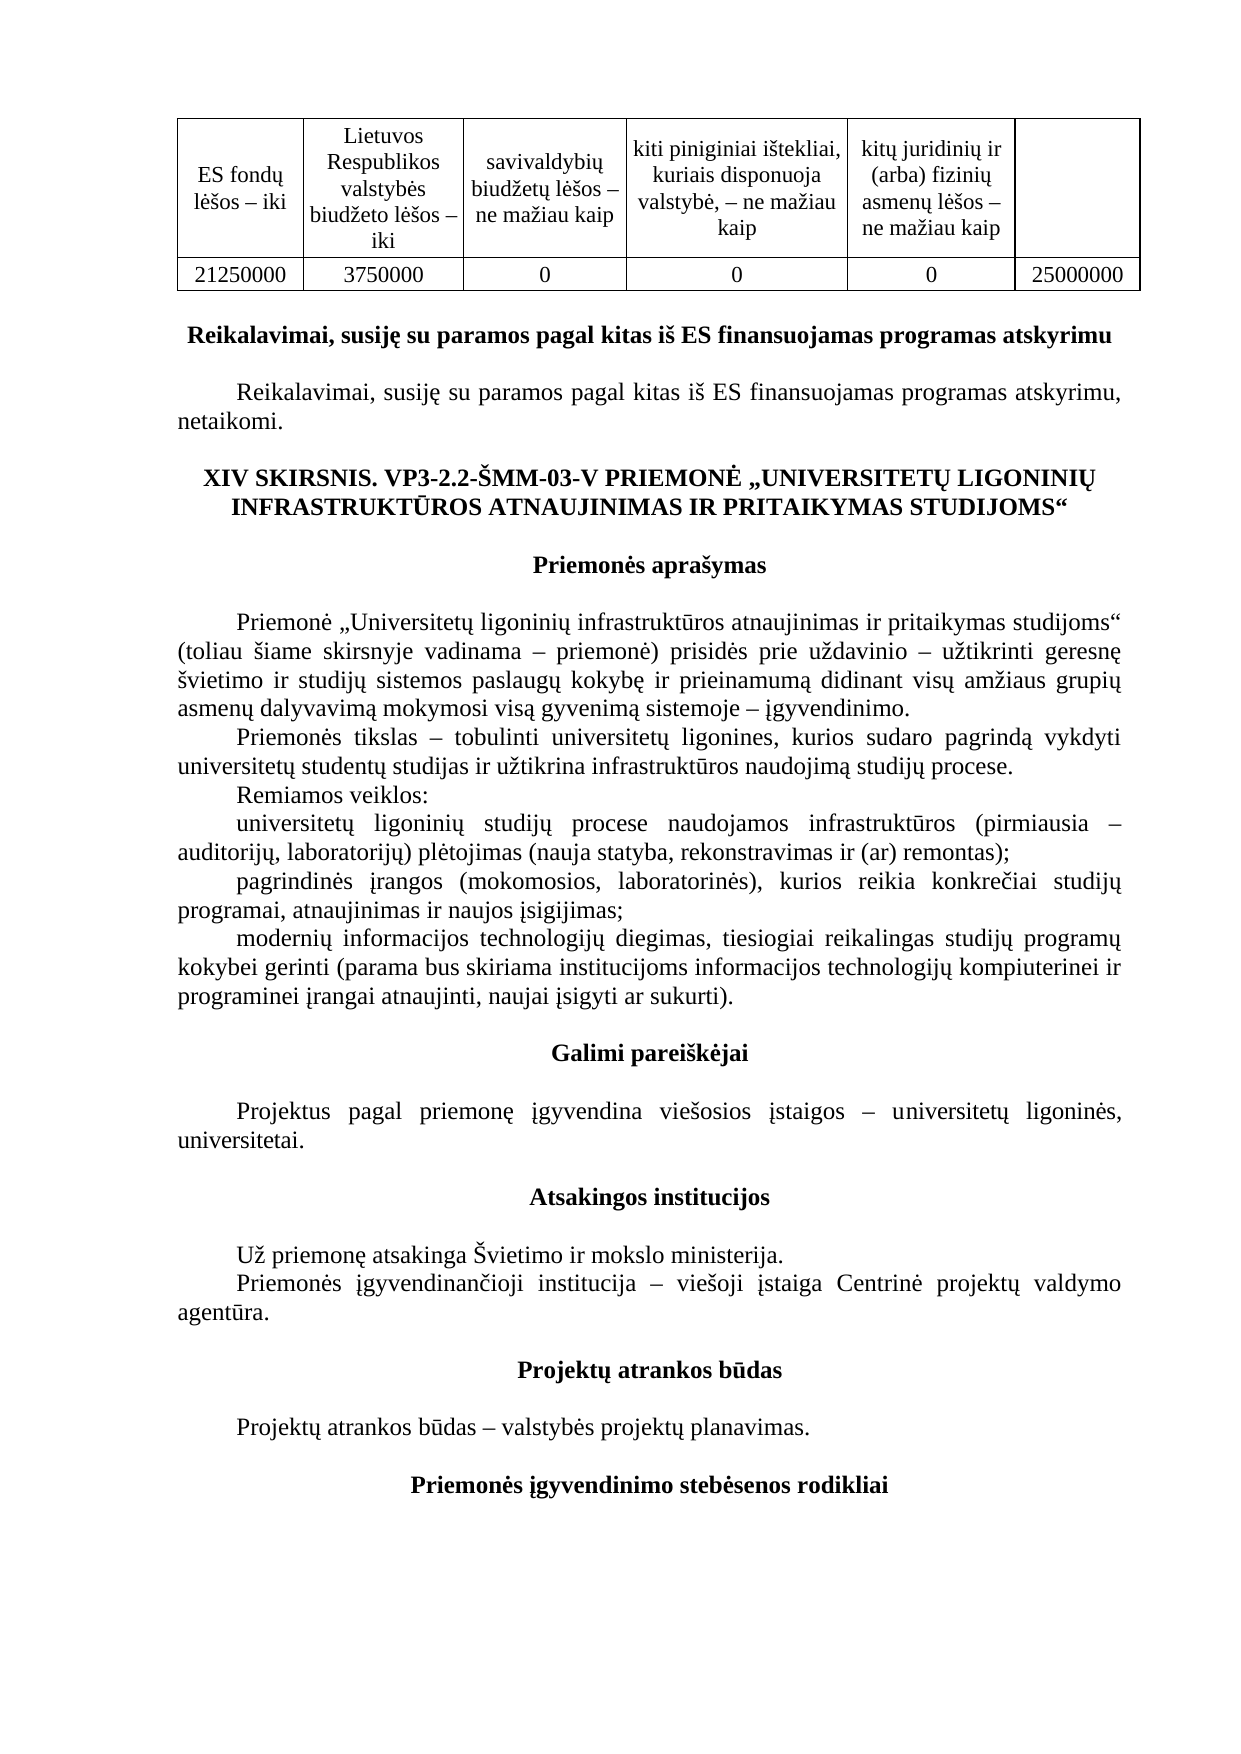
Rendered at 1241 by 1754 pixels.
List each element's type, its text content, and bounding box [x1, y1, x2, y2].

table_cell savivaldybių biudžetų lėšos – ne mažiau kaip [464, 119, 626, 257]
text Priemonės tikslas – tobulinti universitetų ligonines, kurios sudaro pagrindą vykdyti universitetų studentų studijas ir užtikrina infrastruktūros naudojimą studijų procese. [177, 722, 1122, 780]
text Reikalavimai, susiję su paramos pagal kitas iš ES finansuojamas programas atskyrimu [177, 320, 1122, 348]
text modernių informacijos technologijų diegimas, tiesiogiai reikalingas studijų programų kokybei gerinti (parama bus skiriama institucijoms informacijos technologijų kompiuterinei ir programinei įrangai atnaujinti, naujai įsigyti ar sukurti). [177, 923, 1122, 1010]
table_header [1016, 119, 1139, 257]
text pagrindinės įrangos (mokomosios, laboratorinės), kurios reikia konkrečiai studijų programai, atnaujinimas ir naujos įsigijimas; [177, 866, 1122, 923]
text Remiamos veiklos: [177, 780, 1122, 808]
table_cell ES fondų lėšos – iki [178, 119, 303, 257]
text Už priemonę atsakinga Švietimo ir mokslo ministerija. [177, 1240, 1122, 1268]
table_cell 21250000 [178, 258, 303, 290]
text Galimi pareiškėjai [177, 1038, 1122, 1067]
text Projektų atrankos būdas [177, 1355, 1122, 1383]
text XIV SKIRSNIS. VP3-2.2-ŠMM-03-V PRIEMONĖ „UNIVERSITETŲ LIGONINIŲ INFRASTRUKTŪROS ATNAUJINIMAS IR PRITAIKYMAS STUDIJOMS“ [177, 463, 1122, 521]
table_cell kiti piniginiai ištekliai, kuriais disponuoja valstybė, – ne mažiau kaip [627, 119, 847, 257]
table_cell 0 [627, 258, 847, 290]
table_cell 0 [464, 258, 626, 290]
text Projektų atrankos būdas – valstybės projektų planavimas. [177, 1412, 1122, 1441]
text Atsakingos institucijos [177, 1182, 1122, 1211]
table_cell kitų juridinių ir (arba) fizinių asmenų lėšos – ne mažiau kaip [848, 119, 1014, 257]
table_cell 25000000 [1016, 258, 1139, 290]
table_cell Lietuvos Respublikos valstybės biudžeto lėšos – iki [304, 119, 463, 257]
text Priemonės įgyvendinimo stebėsenos rodikliai [177, 1470, 1122, 1498]
table_cell 3750000 [304, 258, 463, 290]
text Reikalavimai, susiję su paramos pagal kitas iš ES finansuojamas programas atskyrimu, netaikomi. [177, 377, 1122, 435]
text Projektus pagal priemonę įgyvendina viešosios įstaigos – universitetų ligoninės, universitetai. [177, 1096, 1122, 1153]
table_cell 0 [848, 258, 1014, 290]
text Priemonė „Universitetų ligoninių infrastruktūros atnaujinimas ir pritaikymas studijoms“ (toliau šiame skirsnyje vadinama – priemonė) prisidės prie uždavinio – užtikrinti geresnę švietimo ir studijų sistemos paslaugų kokybę ir prieinamumą didinant visų amžiaus grupių asmenų dalyvavimą mokymosi visą gyvenimą sistemoje – įgyvendinimo. [177, 607, 1122, 722]
text universitetų ligoninių studijų procese naudojamos infrastruktūros (pirmiausia – auditorijų, laboratorijų) plėtojimas (nauja statyba, rekonstravimas ir (ar) remontas); [177, 808, 1122, 866]
text Priemonės įgyvendinančioji institucija – viešoji įstaiga Centrinė projektų valdymo agentūra. [177, 1268, 1122, 1326]
text Priemonės aprašymas [177, 550, 1122, 578]
